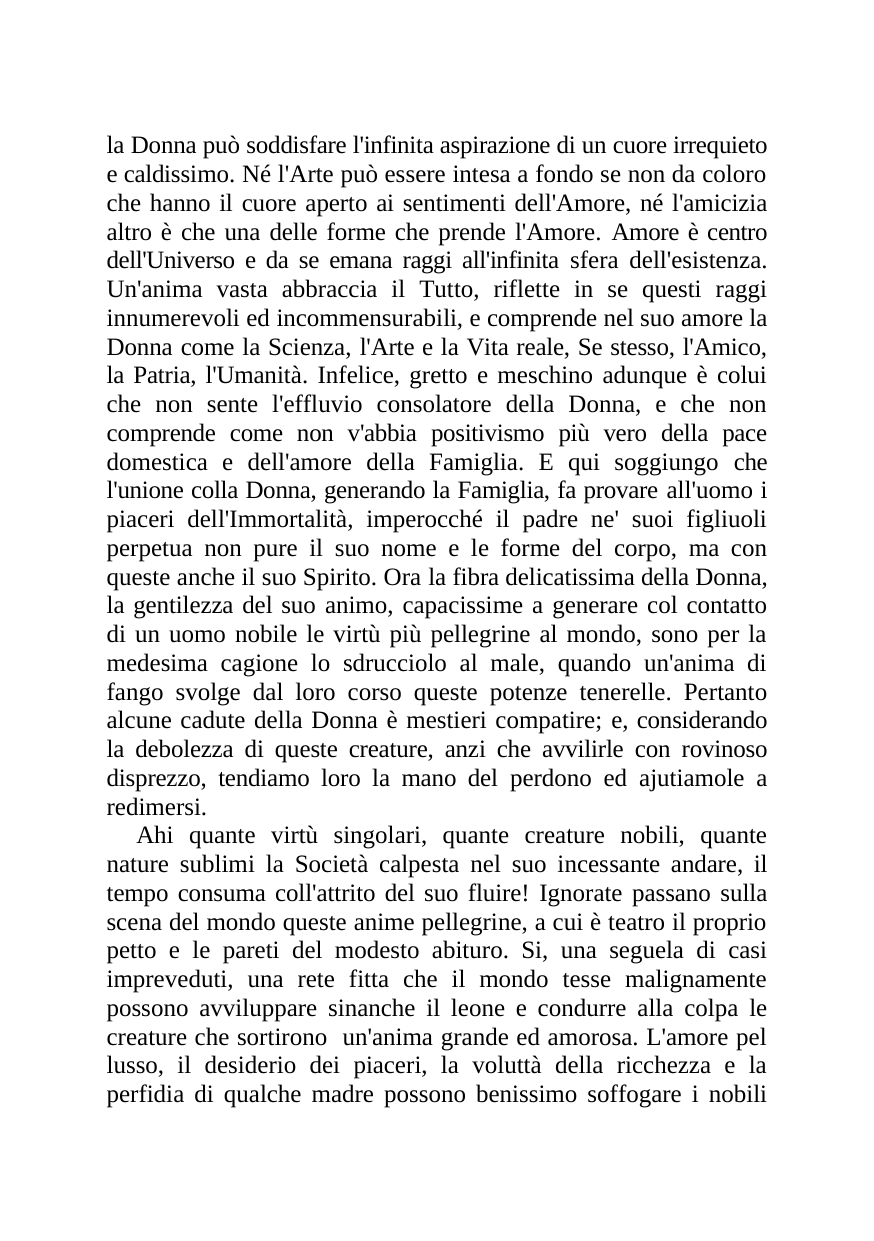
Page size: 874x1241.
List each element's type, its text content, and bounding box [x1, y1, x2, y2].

text la Donna può soddisfare l'infinita aspirazione di un cuore irrequieto e caldissimo. Né l'Arte può essere intesa a fondo se non da coloro che hanno il cuore aperto ai sentimenti dell'Amore, né l'amicizia altro è che una delle forme che prende l'Amore. Amore è centro dell'Universo e da se emana raggi all'infinita sfera dell'esistenza. Un'anima vasta abbraccia il Tutto, riflette in se questi raggi innumerevoli ed incommensurabili, e comprende nel suo amore la Donna come la Scienza, l'Arte e la Vita reale, Se stesso, l'Amico, la Patria, l'Umanità. Infelice, gretto e meschino adunque è colui che non sente l'effluvio consolatore della Donna, e che non comprende come non v'abbia positivismo più vero della pace domestica e dell'amore della Famiglia. E qui soggiungo che l'unione colla Donna, generando la Famiglia, fa provare all'uomo i piaceri dell'Immortalità, imperocché il padre ne' suoi figliuoli perpetua non pure il suo nome e le forme del corpo, ma con queste anche il suo Spirito. Ora la fibra delicatissima della Donna, la gentilezza del suo animo, capacissime a generare col contatto di un uomo nobile le virtù più pellegrine al mondo, sono per la medesima cagione lo sdrucciolo al male, quando un'anima di fango svolge dal loro corso queste potenze tenerelle. Pertanto alcune cadute della Donna è mestieri compatire; e, considerando la debolezza di queste creature, anzi che avvilirle con rovinoso disprezzo, tendiamo loro la mano del perdono ed ajutiamole a redimersi. [106, 130, 768, 820]
text Ahi quante virtù singolari, quante creature nobili, quante nature sublimi la Società calpesta nel suo incessante andare, il tempo consuma coll'attrito del suo fluire! Ignorate passano sulla scena del mondo queste anime pellegrine, a cui è teatro il proprio petto e le pareti del modesto abituro. Si, una seguela di casi impreveduti, una rete fitta che il mondo tesse malignamente possono avviluppare sinanche il leone e condurre alla colpa le creature che sortirono un'anima grande ed amorosa. L'amore pel lusso, il desiderio dei piaceri, la voluttà della ricchezza e la perfidia di qualche madre possono benissimo soffogare i nobili [106, 820, 768, 1108]
